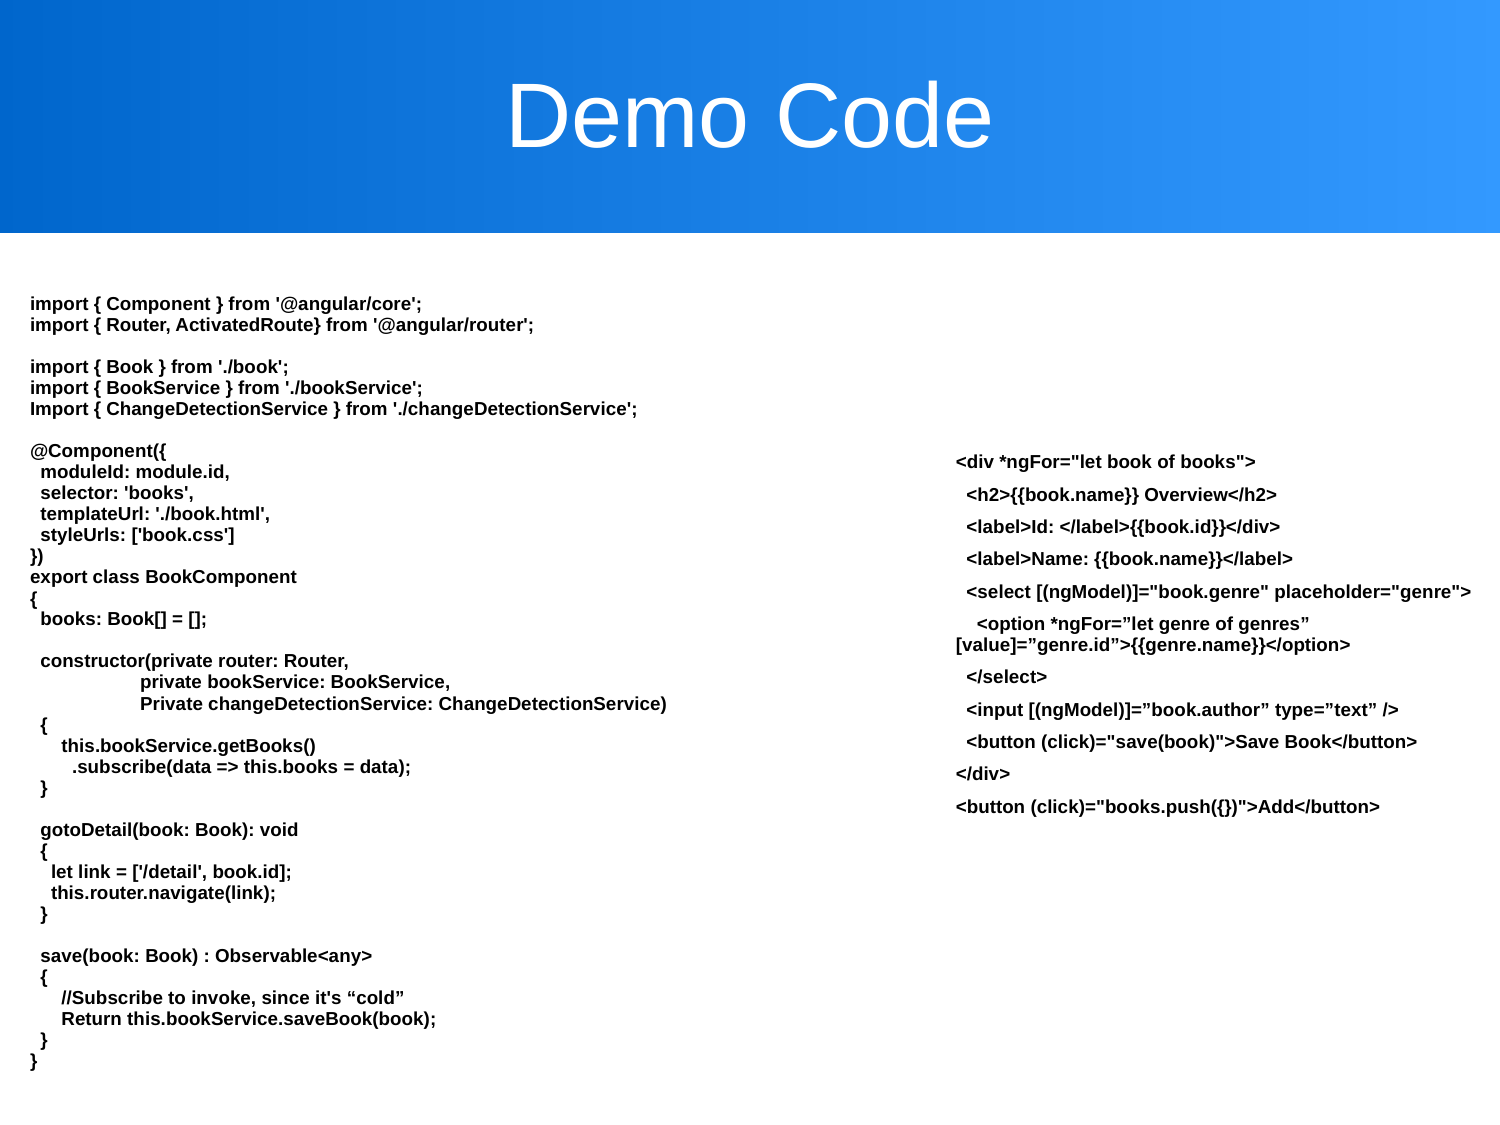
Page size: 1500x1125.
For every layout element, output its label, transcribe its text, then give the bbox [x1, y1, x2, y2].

list import { Component } from '@angular/core'; import { Router, ActivatedRoute} from '@angular/router'; import { Book } from './book'; import { BookService } from './bookService'; Import { ChangeDetectionService } from './changeDetectionService'; @Component({ moduleId: module.id, selector: 'books', templateUrl: './book.html', styleUrls: ['book.css'] }) export class BookComponent { books: Book[] = []; constructor(private router: Router, private bookService: BookService, Private changeDetectionService: ChangeDetectionService) { this.bookService.getBooks() .subscribe(data => this.books = data); } gotoDetail(book: Book): void { let link = ['/detail', book.id]; this.router.navigate(link); } save(book: Book) : Observable<any> { //Subscribe to invoke, since it's “cold” Return this.bookService.saveBook(book); } } [30, 239, 824, 1125]
title Demo Code [0, 0, 1500, 233]
list <div *ngFor="let book of books"> <h2>{{book.name}} Overview</h2> <label>Id: </label>{{book.id}}</div> <label>Name: {{book.name}}</label> <select [(ngModel)]="book.genre" placeholder="genre"> <option *ngFor=”let genre of genres” [value]=”genre.id”>{{genre.name}}</option> </select> <input [(ngModel)]=”book.author” type=”text” /> <button (click)="save(book)">Save Book</button> </div> <button (click)="books.push({})">Add</button> [885, 263, 1500, 1006]
